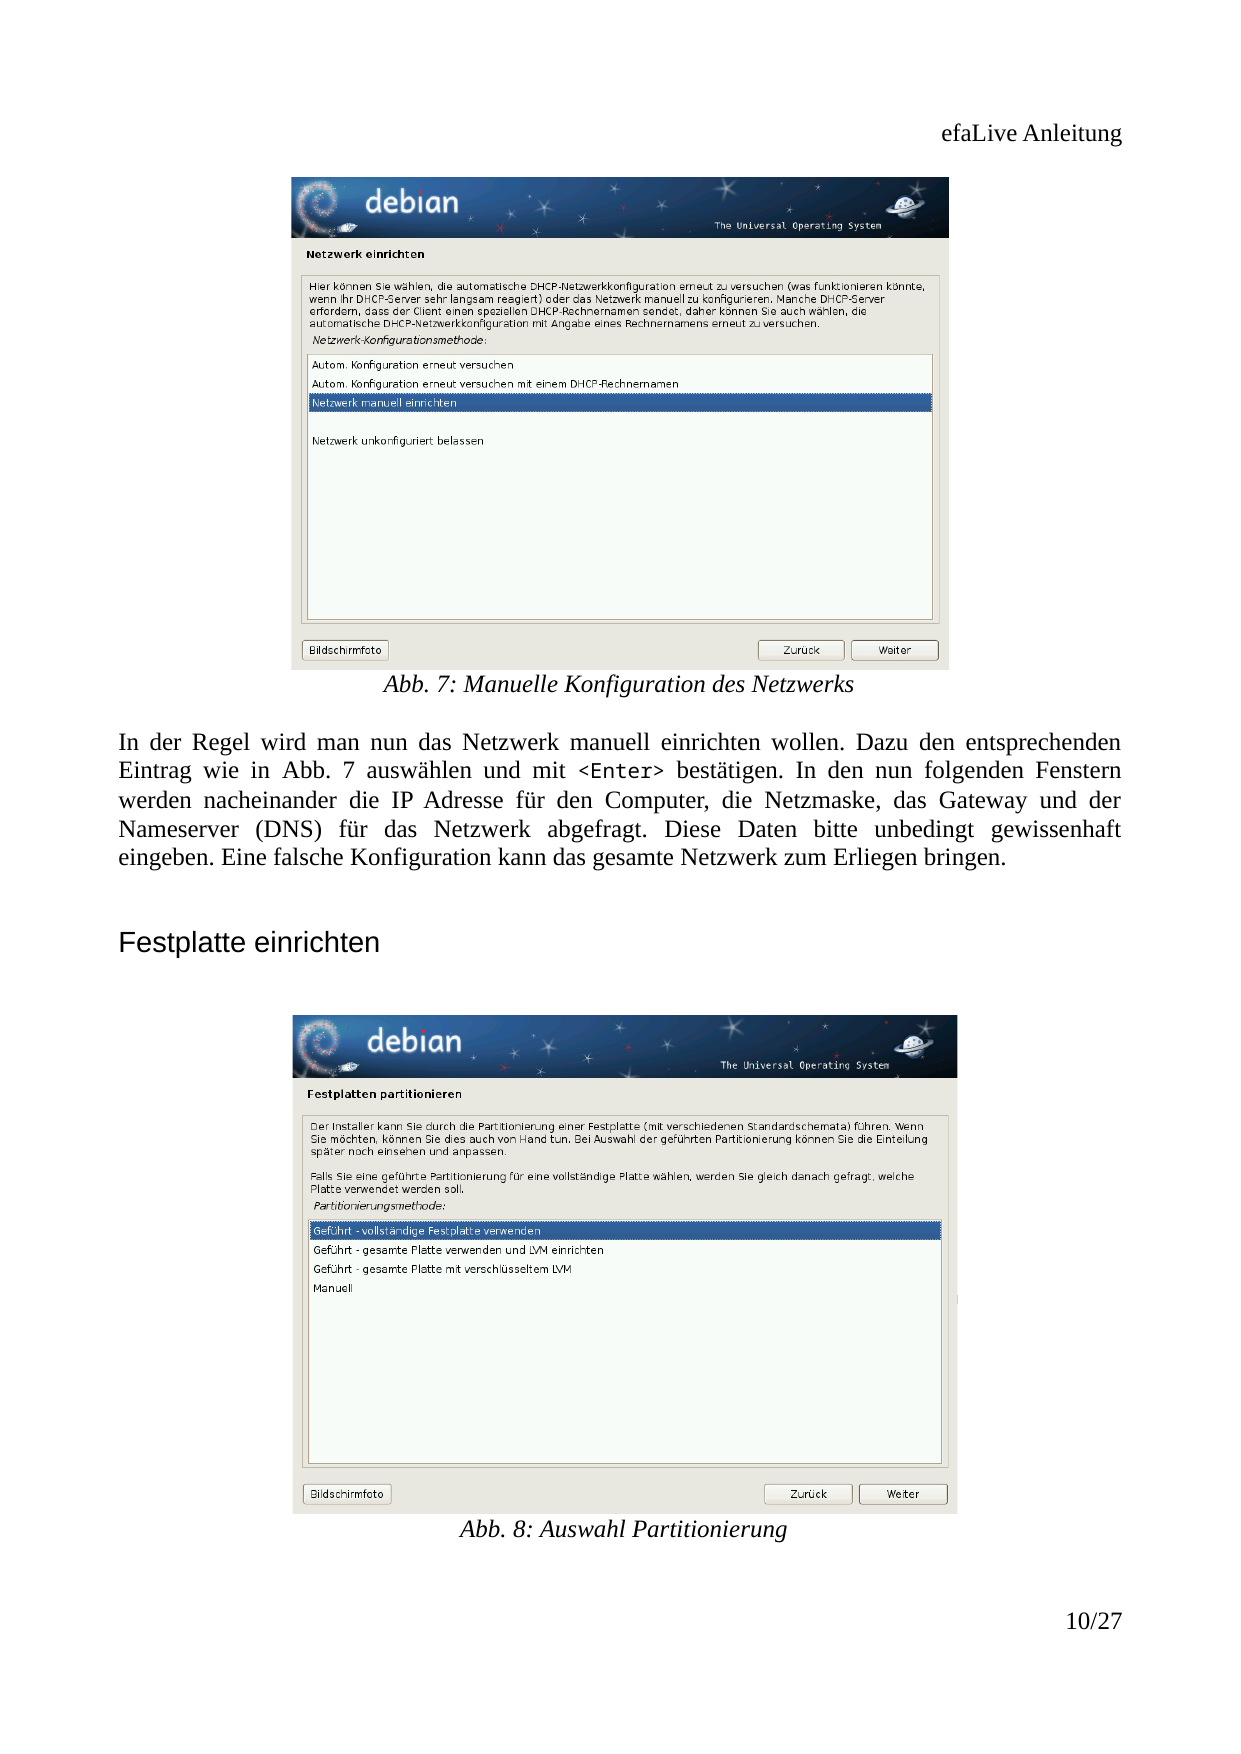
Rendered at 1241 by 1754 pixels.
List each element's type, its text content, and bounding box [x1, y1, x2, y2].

picture [292, 1015, 958, 1514]
text In der Regel wird man nun das Netzwerk manuell einrichten wollen. Dazu den entsprechenden Eintrag wie in Abb. 7 auswählen und mit <Enter> bestätigen. In den nun folgenden Fenstern werden nacheinander die IP Adresse für den Computer, die Netzmaske, das Gateway und der Nameserver (DNS) für das Netzwerk abgefragt. Diese Daten bitte unbedingt gewissenhaft eingeben. Eine falsche Konfiguration kann das gesamte Netzwerk zum Erliegen bringen. [118, 727, 1122, 871]
picture [291, 177, 949, 670]
subtitle Festplatte einrichten [118, 925, 1122, 958]
text Abb. 8: Auswahl Partitionierung [292, 1514, 957, 1542]
text Abb. 7: Manuelle Konfiguration des Netzwerks [291, 670, 949, 698]
